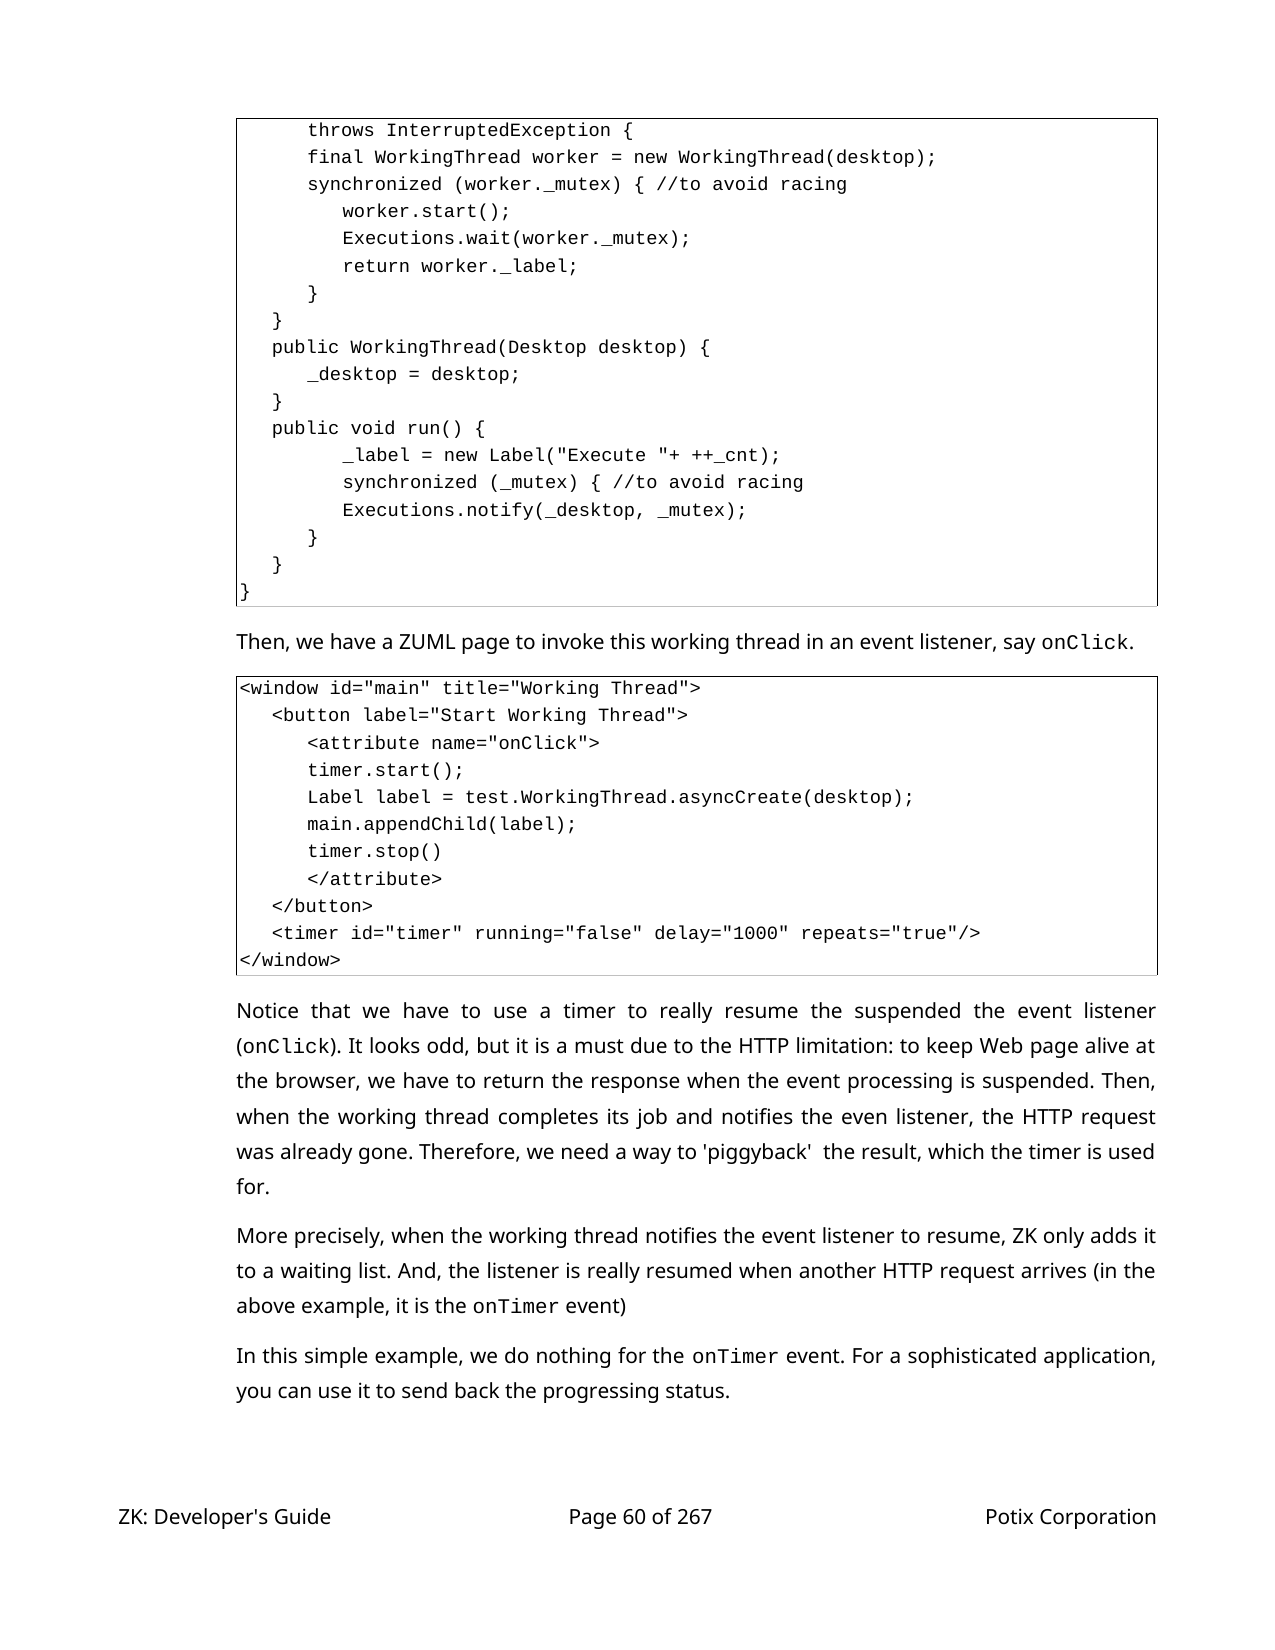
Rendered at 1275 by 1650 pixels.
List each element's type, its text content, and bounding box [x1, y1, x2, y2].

text } public void run() { [237, 389, 1157, 440]
text } [237, 525, 1157, 549]
text _desktop = desktop; [237, 362, 1157, 386]
text Executions.wait(worker._mutex); [237, 226, 1157, 251]
text Notice that we have to use a timer to really resume the suspended the event listener (onClick). It looks odd, but it is a must due to the HTTP limitation: to keep Web page alive at the browser, we have to return the response when the event processing is suspended. Then, when the working thread completes its job and notifies the even listener, the HTTP request was already gone. Therefore, we need a way to 'piggyback' the result, which the timer is used for. [236, 996, 1157, 1201]
text synchronized (_mutex) { //to avoid racing [237, 470, 1157, 494]
text <attribute name="onClick"> [237, 731, 1157, 755]
text timer.stop() [237, 839, 1157, 863]
text <button label="Start Working Thread"> [237, 703, 1157, 728]
text _label = new Label("Execute "+ ++_cnt); [237, 443, 1157, 467]
text worker.start(); [237, 199, 1157, 223]
text </attribute> [237, 866, 1157, 891]
text More precisely, when the working thread notifies the event listener to resume, ZK only adds it to a waiting list. And, the listener is really resumed when another HTTP request arrives (in the above example, it is the onTimer event) [236, 1221, 1157, 1320]
text final WorkingThread worker = new WorkingThread(desktop); synchronized (worker._mutex) { //to avoid racing [237, 145, 1157, 196]
text } [237, 579, 1157, 606]
text Executions.notify(_desktop, _mutex); [237, 497, 1157, 522]
text main.appendChild(label); [237, 812, 1157, 836]
text Label label = test.WorkingThread.asyncCreate(desktop); [237, 785, 1157, 809]
text <window id="main" title="Working Thread"> [237, 677, 1157, 700]
text <timer id="timer" running="false" delay="1000" repeats="true"/> [237, 921, 1157, 945]
text Then, we have a ZUML page to invoke this working thread in an event listener, say onClick. [236, 627, 1157, 656]
text } [237, 552, 1157, 576]
text return worker._label; [237, 253, 1157, 278]
text </window> [237, 948, 1157, 975]
text throws InterruptedException { [237, 119, 1157, 142]
text timer.start(); [237, 758, 1157, 782]
text public WorkingThread(Desktop desktop) { [237, 335, 1157, 359]
text } [237, 281, 1157, 305]
text In this simple example, we do nothing for the onTimer event. For a sophisticated application, you can use it to send back the progressing status. [236, 1341, 1157, 1404]
text } [237, 308, 1157, 332]
text </button> [237, 894, 1157, 918]
